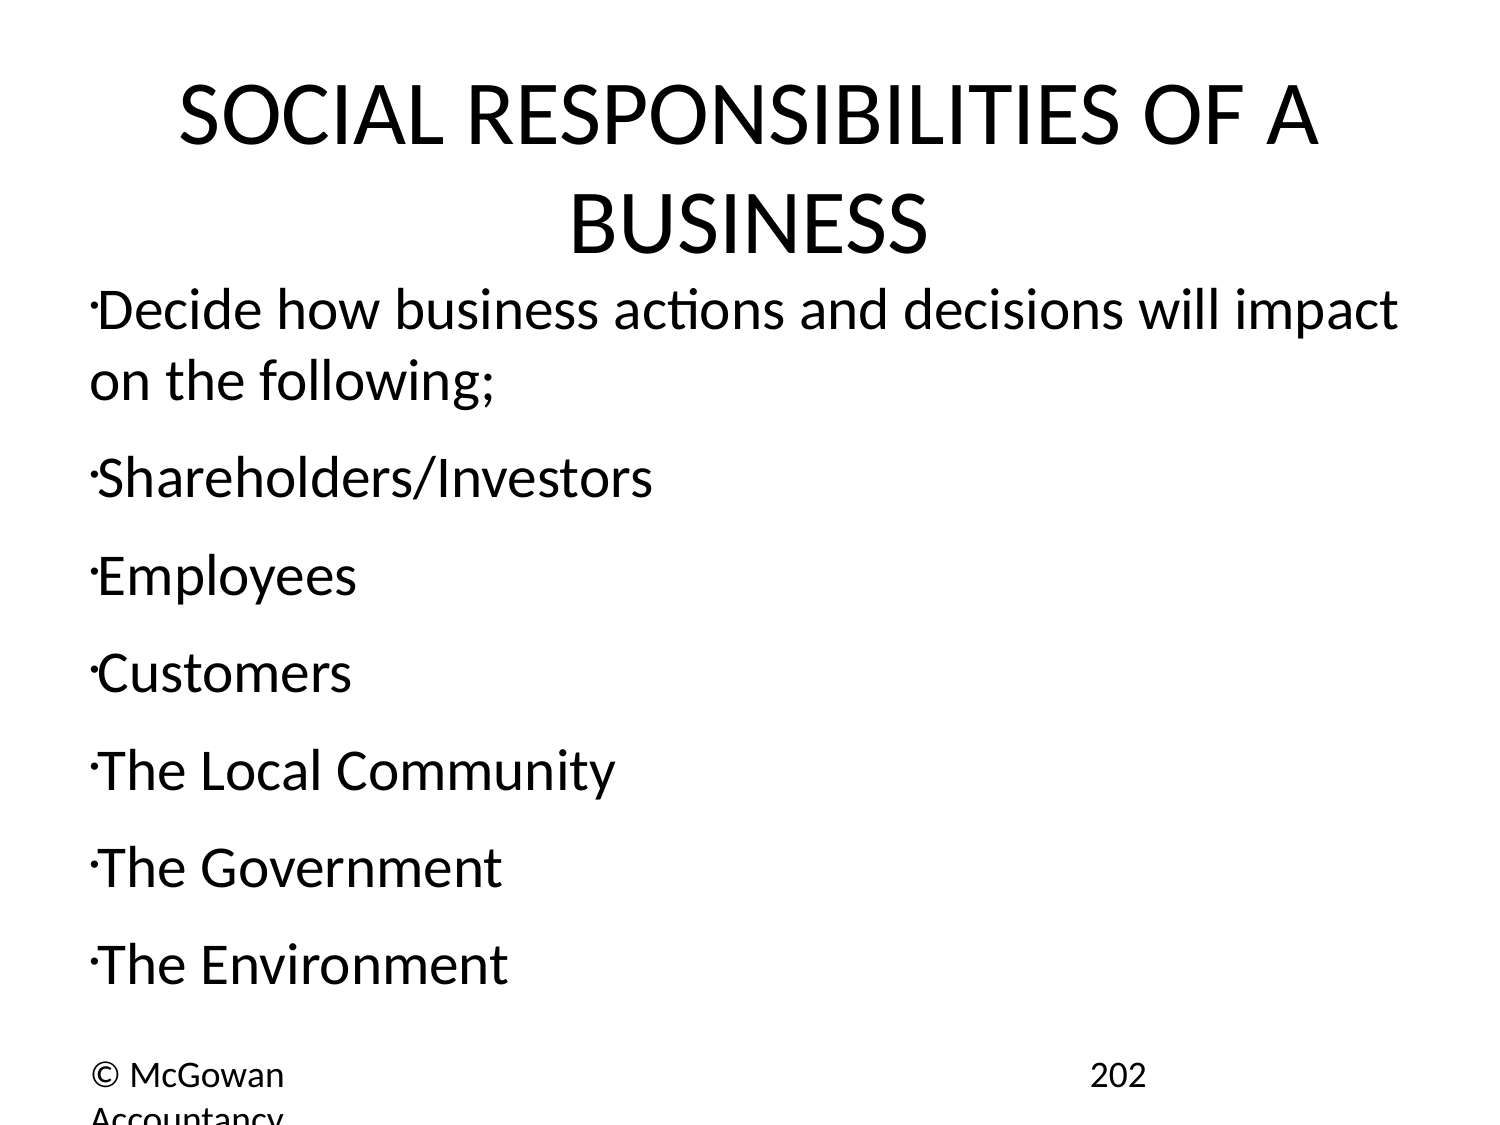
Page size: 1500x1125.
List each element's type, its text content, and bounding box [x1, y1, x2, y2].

text_box [1074, 1042, 1425, 1103]
list Decide how business actions and decisions will impact on the following; Shareholders/Investors Employees Customers The Local Community The Government The Environment [75, 262, 1425, 1005]
title SOCIAL RESPONSIBILITIES OF A BUSINESS [75, 45, 1425, 233]
text_box © McGowan Accountancy Services [75, 1042, 425, 1103]
